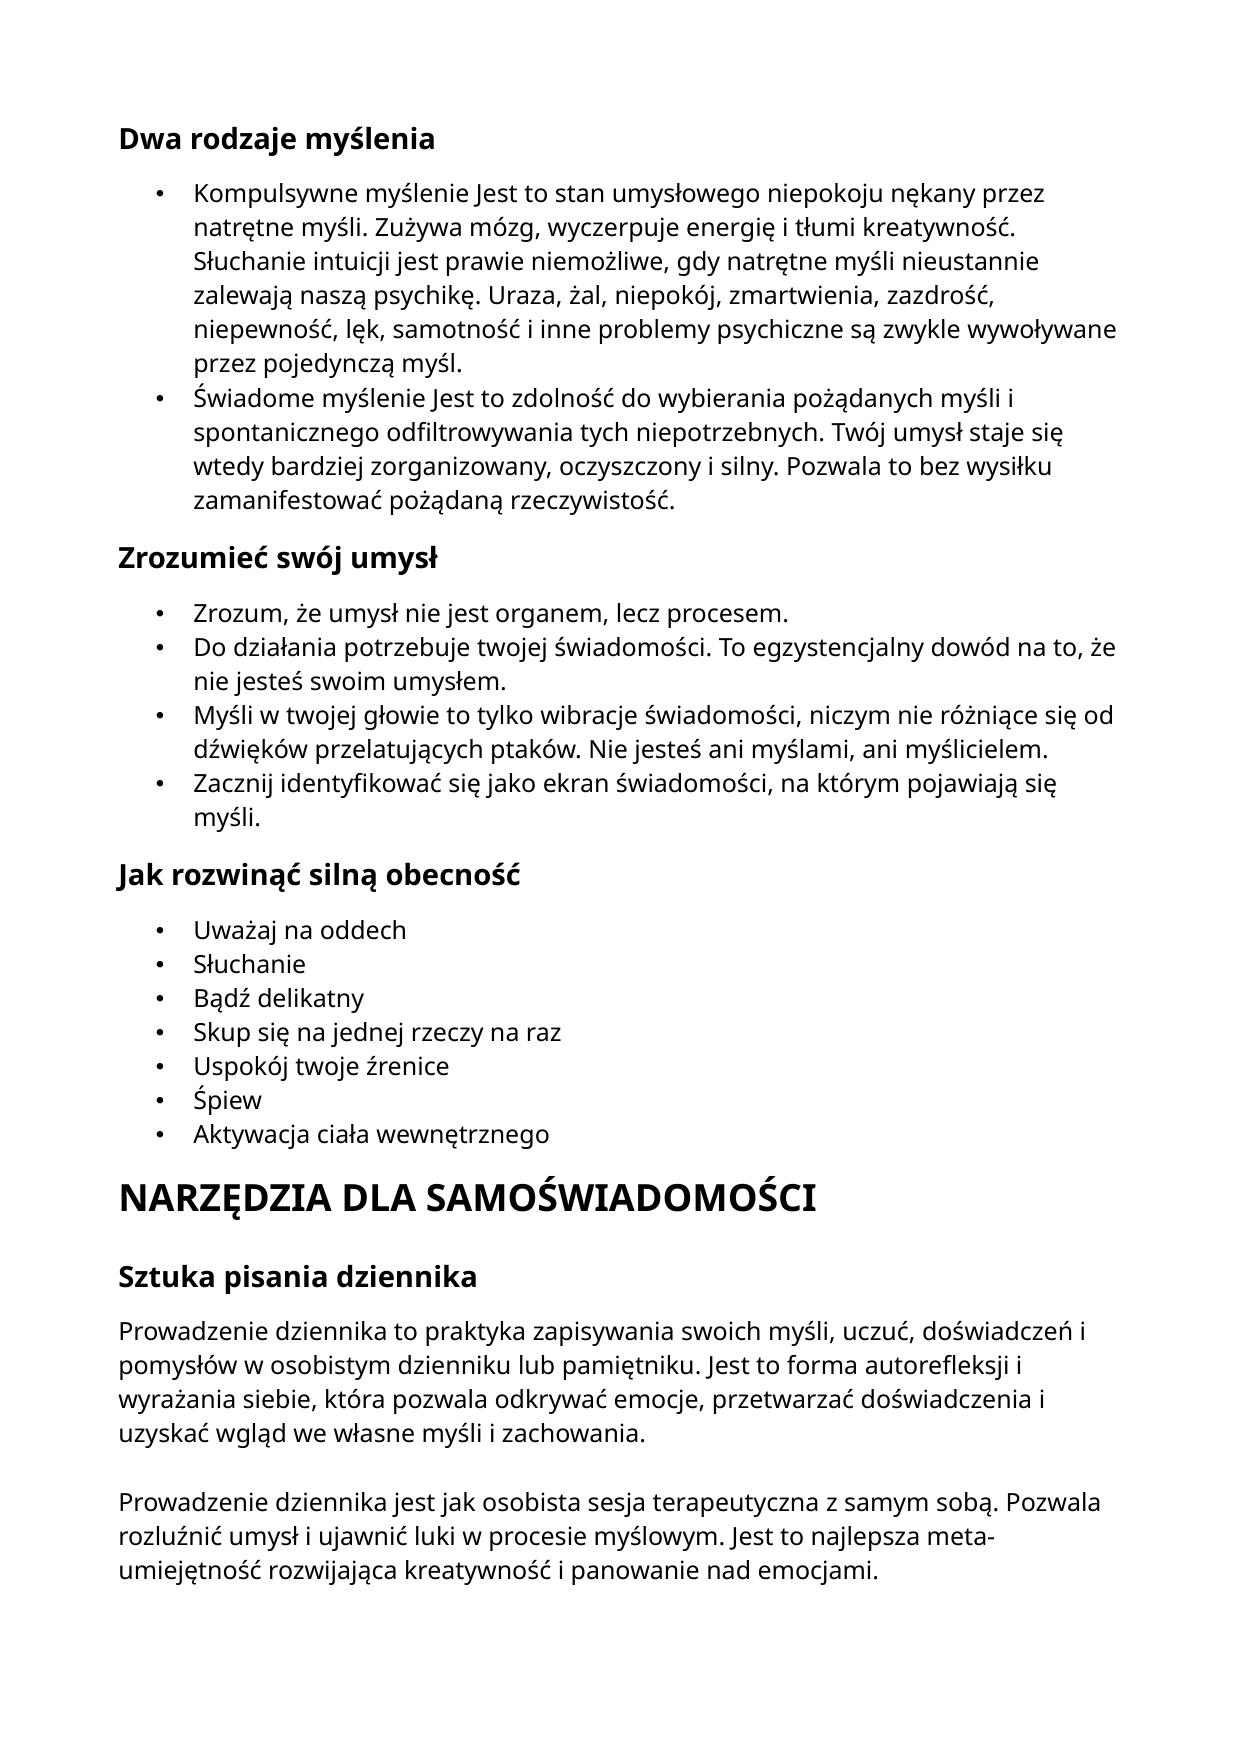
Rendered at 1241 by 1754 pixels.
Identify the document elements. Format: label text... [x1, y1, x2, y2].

list Śpiew [156, 1083, 1122, 1117]
list Bądź delikatny [156, 981, 1122, 1014]
list Aktywacja ciała wewnętrznego [156, 1117, 1122, 1151]
text Prowadzenie dziennika jest jak osobista sesja terapeutyczna z samym sobą. Pozwala rozluźnić umysł i ujawnić luki w procesie myślowym. Jest to najlepsza meta-umiejętność rozwijająca kreatywność i panowanie nad emocjami. [118, 1484, 1122, 1586]
subtitle NARZĘDZIA DLA SAMOŚWIADOMOŚCI [118, 1172, 1122, 1223]
subtitle Jak rozwinąć silną obecność [118, 855, 1122, 894]
text Prowadzenie dziennika to praktyka zapisywania swoich myśli, uczuć, doświadczeń i pomysłów w osobistym dzienniku lub pamiętniku. Jest to forma autorefleksji i wyrażania siebie, która pozwala odkrywać emocje, przetwarzać doświadczenia i uzyskać wgląd we własne myśli i zachowania. [118, 1314, 1122, 1450]
list Skup się na jednej rzeczy na raz [156, 1014, 1122, 1049]
list Zrozum, że umysł nie jest organem, lecz procesem. [156, 595, 1122, 629]
list Świadome myślenie Jest to zdolność do wybierania pożądanych myśli i spontanicznego odfiltrowywania tych niepotrzebnych. Twój umysł staje się wtedy bardziej zorganizowany, oczyszczony i silny. Pozwala to bez wysiłku zamanifestować pożądaną rzeczywistość. [156, 380, 1122, 516]
list Słuchanie [156, 946, 1122, 981]
list Uspokój twoje źrenice [156, 1049, 1122, 1083]
list Zacznij identyfikować się jako ekran świadomości, na którym pojawiają się myśli. [156, 766, 1122, 834]
list Do działania potrzebuje twojej świadomości. To egzystencjalny dowód na to, że nie jesteś swoim umysłem. [156, 629, 1122, 697]
list Myśli w twojej głowie to tylko wibracje świadomości, niczym nie różniące się od dźwięków przelatujących ptaków. Nie jesteś ani myślami, ani myślicielem. [156, 697, 1122, 766]
list Uważaj na oddech [156, 912, 1122, 946]
subtitle Sztuka pisania dziennika [118, 1256, 1122, 1296]
list Kompulsywne myślenie Jest to stan umysłowego niepokoju nękany przez natrętne myśli. Zużywa mózg, wyczerpuje energię i tłumi kreatywność. Słuchanie intuicji jest prawie niemożliwe, gdy natrętne myśli nieustannie zalewają naszą psychikę. Uraza, żal, niepokój, zmartwienia, zazdrość, niepewność, lęk, samotność i inne problemy psychiczne są zwykle wywoływane przez pojedynczą myśl. [156, 176, 1122, 380]
subtitle Zrozumieć swój umysł [118, 537, 1122, 577]
subtitle Dwa rodzaje myślenia [118, 118, 1122, 158]
